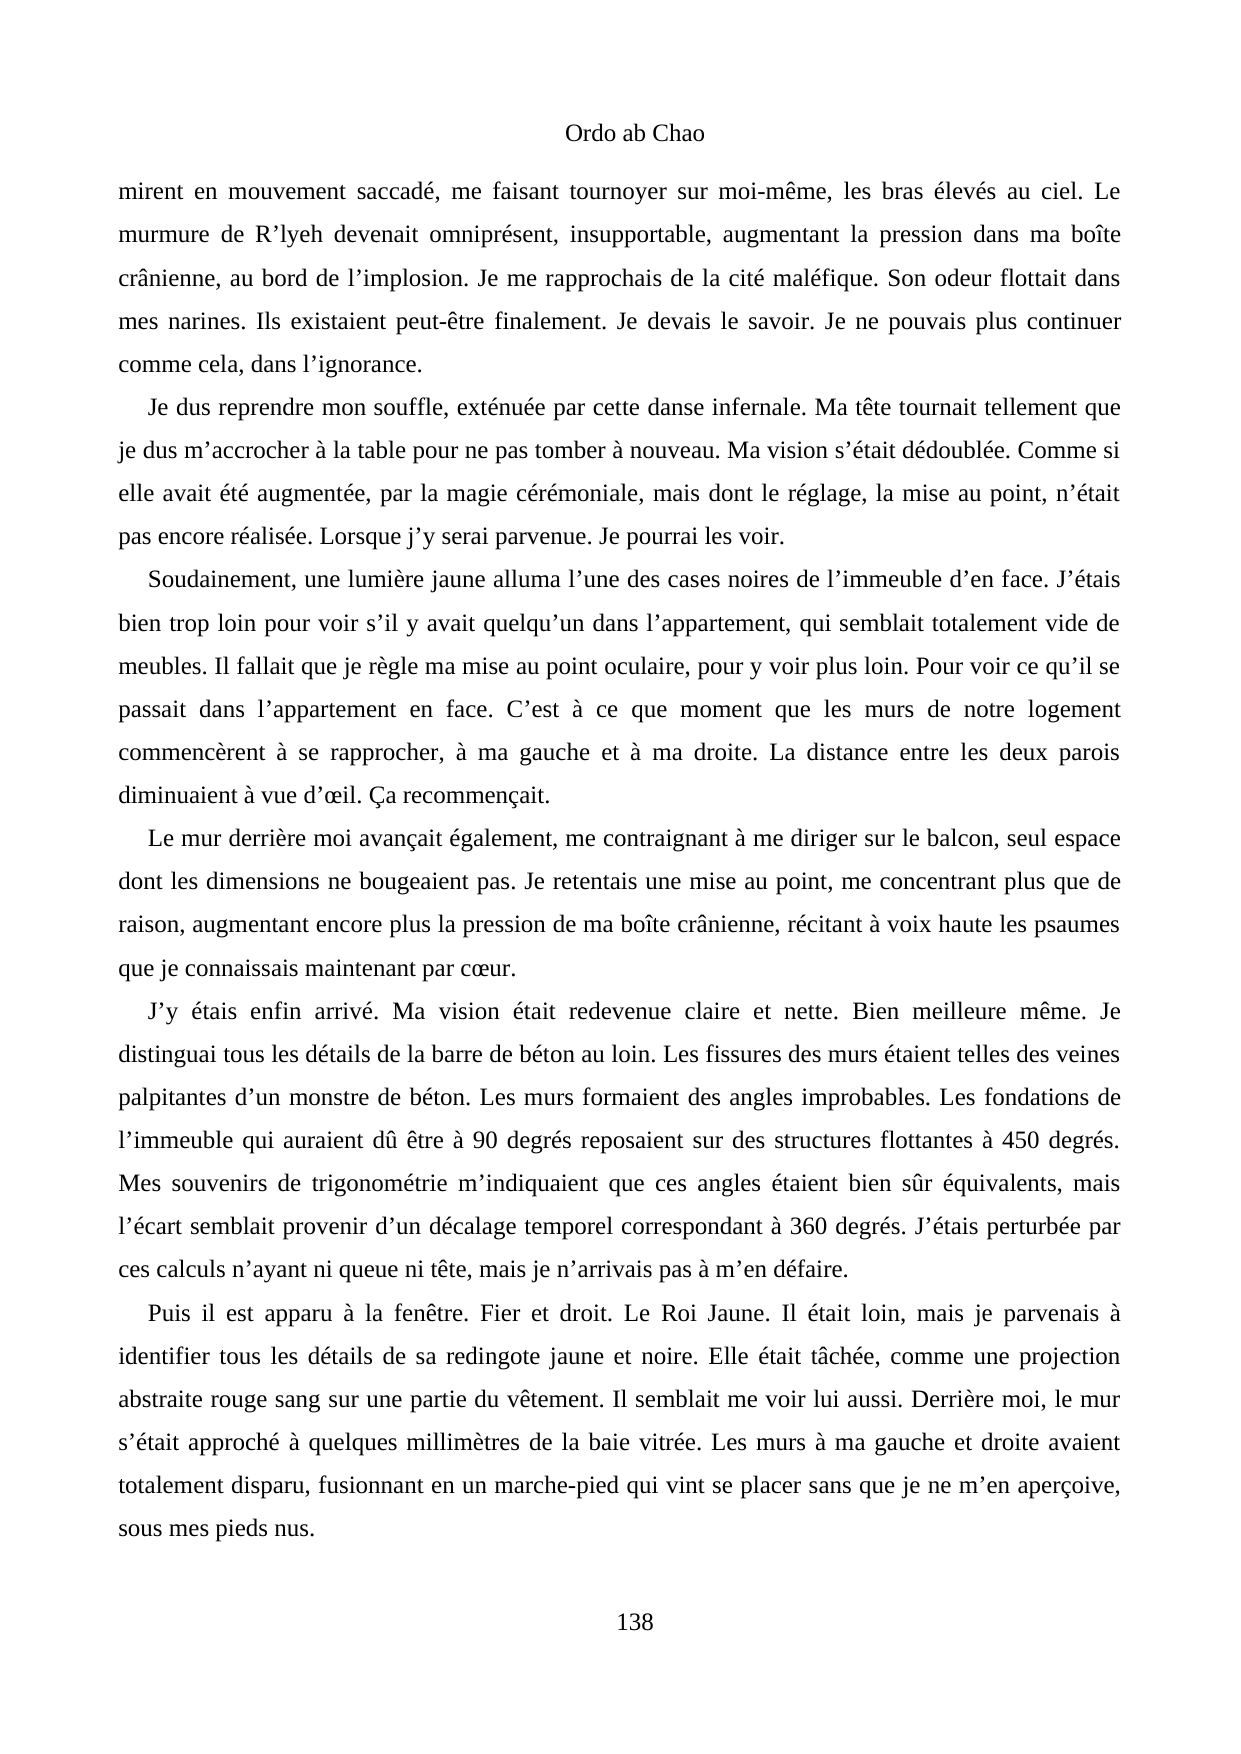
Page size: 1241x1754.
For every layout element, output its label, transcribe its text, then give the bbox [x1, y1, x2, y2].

text Soudainement, une lumière jaune alluma l’une des cases noires de l’immeuble d’en face. J’étais bien trop loin pour voir s’il y avait quelqu’un dans l’appartement, qui semblait totalement vide de meubles. Il fallait que je règle ma mise au point oculaire, pour y voir plus loin. Pour voir ce qu’il se passait dans l’appartement en face. C’est à ce que moment que les murs de notre logement commencèrent à se rapprocher, à ma gauche et à ma droite. La distance entre les deux parois diminuaient à vue d’œil. Ça recommençait. [118, 564, 1122, 809]
text J’y étais enfin arrivé. Ma vision était redevenue claire et nette. Bien meilleure même. Je distinguai tous les détails de la barre de béton au loin. Les fissures des murs étaient telles des veines palpitantes d’un monstre de béton. Les murs formaient des angles improbables. Les fondations de l’immeuble qui auraient dû être à 90 degrés reposaient sur des structures flottantes à 450 degrés. Mes souvenirs de trigonométrie m’indiquaient que ces angles étaient bien sûr équivalents, mais l’écart semblait provenir d’un décalage temporel correspondant à 360 degrés. J’étais perturbée par ces calculs n’ayant ni queue ni tête, mais je n’arrivais pas à m’en défaire. [118, 996, 1122, 1283]
text Je dus reprendre mon souffle, exténuée par cette danse infernale. Ma tête tournait tellement que je dus m’accrocher à la table pour ne pas tomber à nouveau. Ma vision s’était dédoublée. Comme si elle avait été augmentée, par la magie cérémoniale, mais dont le réglage, la mise au point, n’était pas encore réalisée. Lorsque j’y serai parvenue. Je pourrai les voir. [118, 392, 1122, 550]
text Puis il est apparu à la fenêtre. Fier et droit. Le Roi Jaune. Il était loin, mais je parvenais à identifier tous les détails de sa redingote jaune et noire. Elle était tâchée, comme une projection abstraite rouge sang sur une partie du vêtement. Il semblait me voir lui aussi. Derrière moi, le mur s’était approché à quelques millimètres de la baie vitrée. Les murs à ma gauche et droite avaient totalement disparu, fusionnant en un marche-pied qui vint se placer sans que je ne m’en aperçoive, sous mes pieds nus. [118, 1298, 1122, 1542]
text mirent en mouvement saccadé, me faisant tournoyer sur moi-même, les bras élevés au ciel. Le murmure de R’lyeh devenait omniprésent, insupportable, augmentant la pression dans ma boîte crânienne, au bord de l’implosion. Je me rapprochais de la cité maléfique. Son odeur flottait dans mes narines. Ils existaient peut-être finalement. Je devais le savoir. Je ne pouvais plus continuer comme cela, dans l’ignorance. [118, 176, 1122, 378]
text Le mur derrière moi avançait également, me contraignant à me diriger sur le balcon, seul espace dont les dimensions ne bougeaient pas. Je retentais une mise au point, me concentrant plus que de raison, augmentant encore plus la pression de ma boîte crânienne, récitant à voix haute les psaumes que je connaissais maintenant par cœur. [118, 823, 1122, 981]
